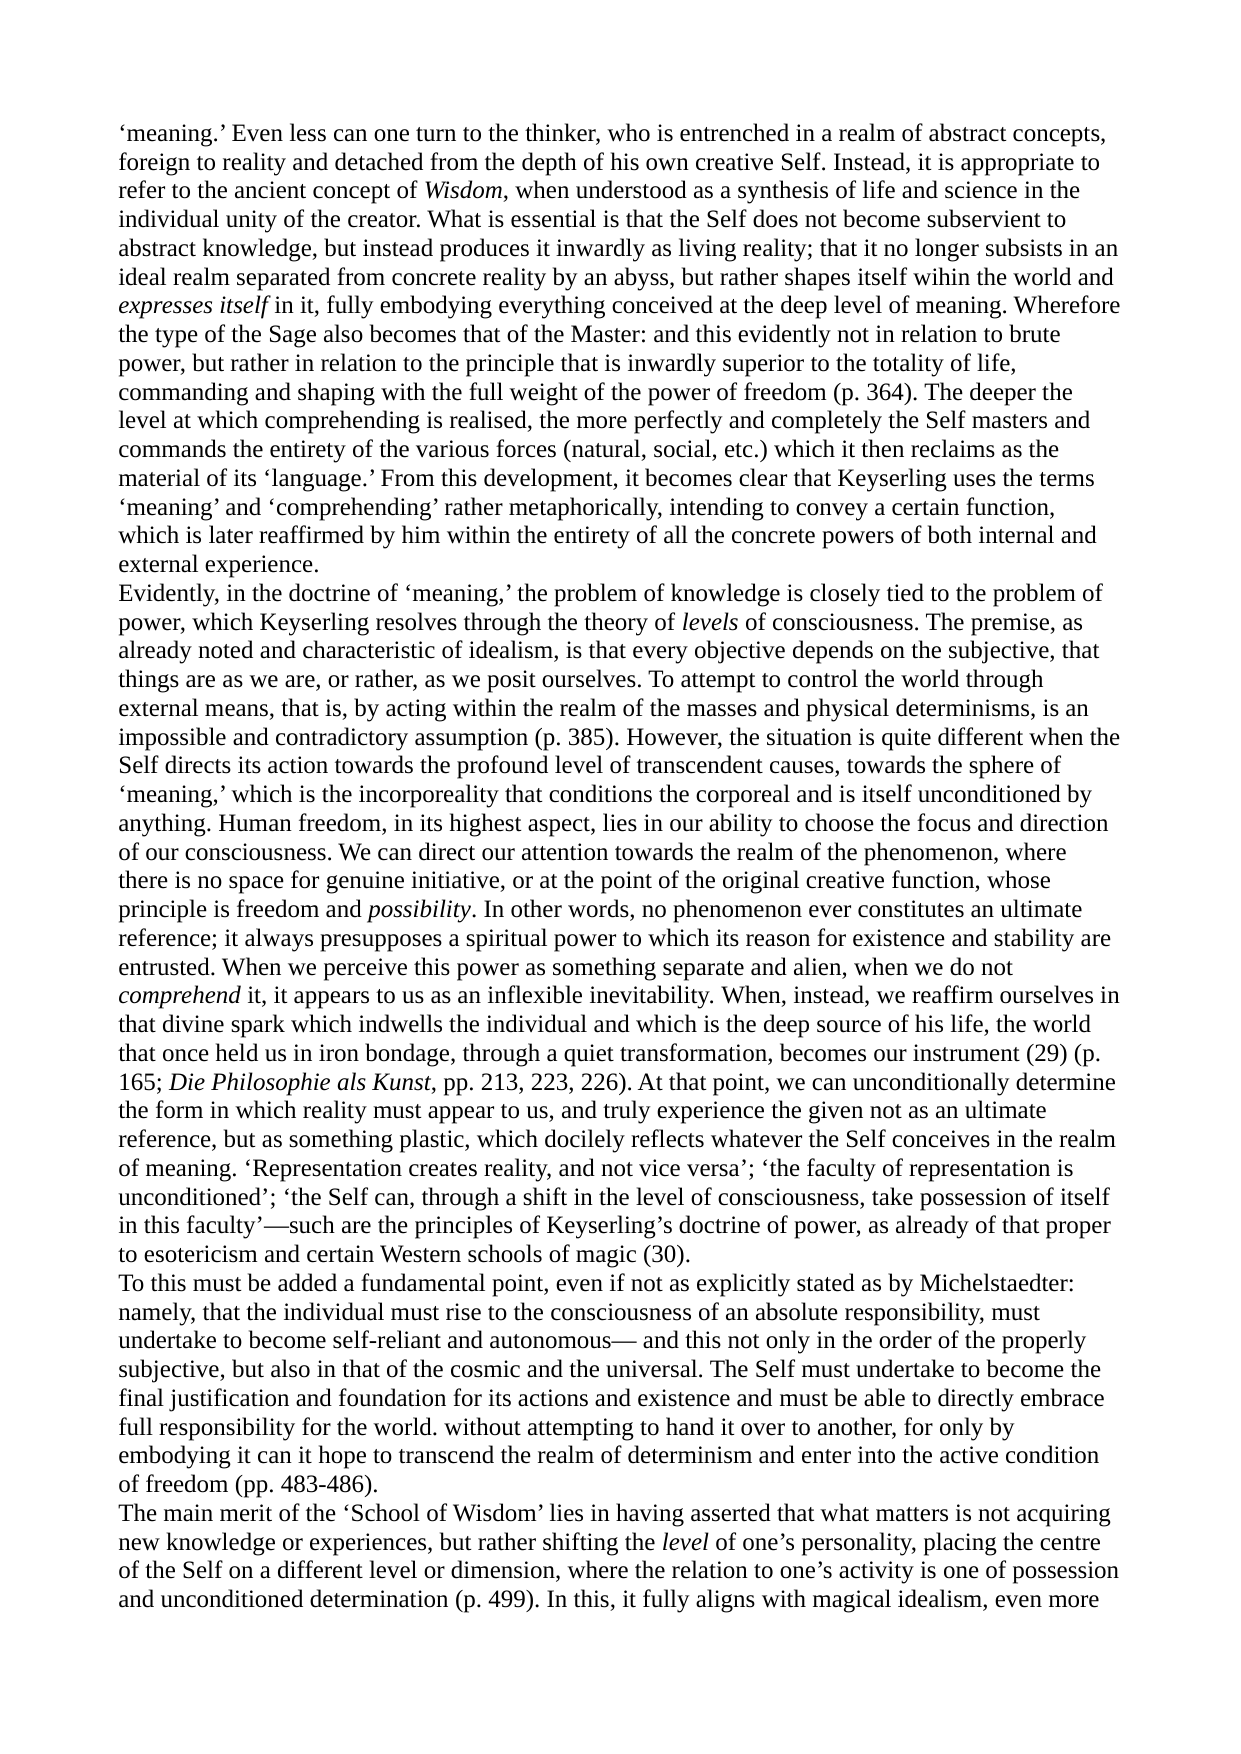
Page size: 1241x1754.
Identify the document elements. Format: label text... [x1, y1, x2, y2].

text Evidently, in the doctrine of ‘meaning,’ the problem of knowledge is closely tied to the problem of power, which Keyserling resolves through the theory of levels of consciousness. The premise, as already noted and characteristic of idealism, is that every objective depends on the subjective, that things are as we are, or rather, as we posit ourselves. To attempt to control the world through external means, that is, by acting within the realm of the masses and physical determinisms, is an impossible and contradictory assumption (p. 385). However, the situation is quite different when the Self directs its action towards the profound level of transcendent causes, towards the sphere of ‘meaning,’ which is the incorporeality that conditions the corporeal and is itself unconditioned by anything. Human freedom, in its highest aspect, lies in our ability to choose the focus and direction of our consciousness. We can direct our attention towards the realm of the phenomenon, where there is no space for genuine initiative, or at the point of the original creative function, whose principle is freedom and possibility. In other words, no phenomenon ever constitutes an ultimate reference; it always presupposes a spiritual power to which its reason for existence and stability are entrusted. When we perceive this power as something separate and alien, when we do not comprehend it, it appears to us as an inflexible inevitability. When, instead, we reaffirm ourselves in that divine spark which indwells the individual and which is the deep source of his life, the world that once held us in iron bondage, through a quiet transformation, becomes our instrument (29) (p. 165; Die Philosophie als Kunst, pp. 213, 223, 226). At that point, we can unconditionally determine the form in which reality must appear to us, and truly experience the given not as an ultimate reference, but as something plastic, which docilely reflects whatever the Self conceives in the realm of meaning. ‘Representation creates reality, and not vice versa’; ‘the faculty of representation is unconditioned’; ‘the Self can, through a shift in the level of consciousness, take possession of itself in this faculty’—such are the principles of Keyserling’s doctrine of power, as already of that proper to esotericism and certain Western schools of magic (30). [118, 578, 1122, 1268]
text ‘meaning.’ Even less can one turn to the thinker, who is entrenched in a realm of abstract concepts, foreign to reality and detached from the depth of his own creative Self. Instead, it is appropriate to refer to the ancient concept of Wisdom, when understood as a synthesis of life and science in the individual unity of the creator. What is essential is that the Self does not become subservient to abstract knowledge, but instead produces it inwardly as living reality; that it no longer subsists in an ideal realm separated from concrete reality by an abyss, but rather shapes itself wihin the world and expresses itself in it, fully embodying everything conceived at the deep level of meaning. Wherefore the type of the Sage also becomes that of the Master: and this evidently not in relation to brute power, but rather in relation to the principle that is inwardly superior to the totality of life, commanding and shaping with the full weight of the power of freedom (p. 364). The deeper the level at which comprehending is realised, the more perfectly and completely the Self masters and commands the entirety of the various forces (natural, social, etc.) which it then reclaims as the material of its ‘language.’ From this development, it becomes clear that Keyserling uses the terms ‘meaning’ and ‘comprehending’ rather metaphorically, intending to convey a certain function, which is later reaffirmed by him within the entirety of all the concrete powers of both internal and external experience. [118, 118, 1122, 578]
text To this must be added a fundamental point, even if not as explicitly stated as by Michelstaedter: namely, that the individual must rise to the consciousness of an absolute responsibility, must undertake to become self-reliant and autonomous— and this not only in the order of the properly subjective, but also in that of the cosmic and the universal. The Self must undertake to become the final justification and foundation for its actions and existence and must be able to directly embrace full responsibility for the world. without attempting to hand it over to another, for only by embodying it can it hope to transcend the realm of determinism and enter into the active condition of freedom (pp. 483-486). [118, 1268, 1122, 1498]
text The main merit of the ‘School of Wisdom’ lies in having asserted that what matters is not acquiring new knowledge or experiences, but rather shifting the level of one’s personality, placing the centre of the Self on a different level or dimension, where the relation to one’s activity is one of possession and unconditioned determination (p. 499). In this, it fully aligns with magical idealism, even more [118, 1498, 1122, 1613]
